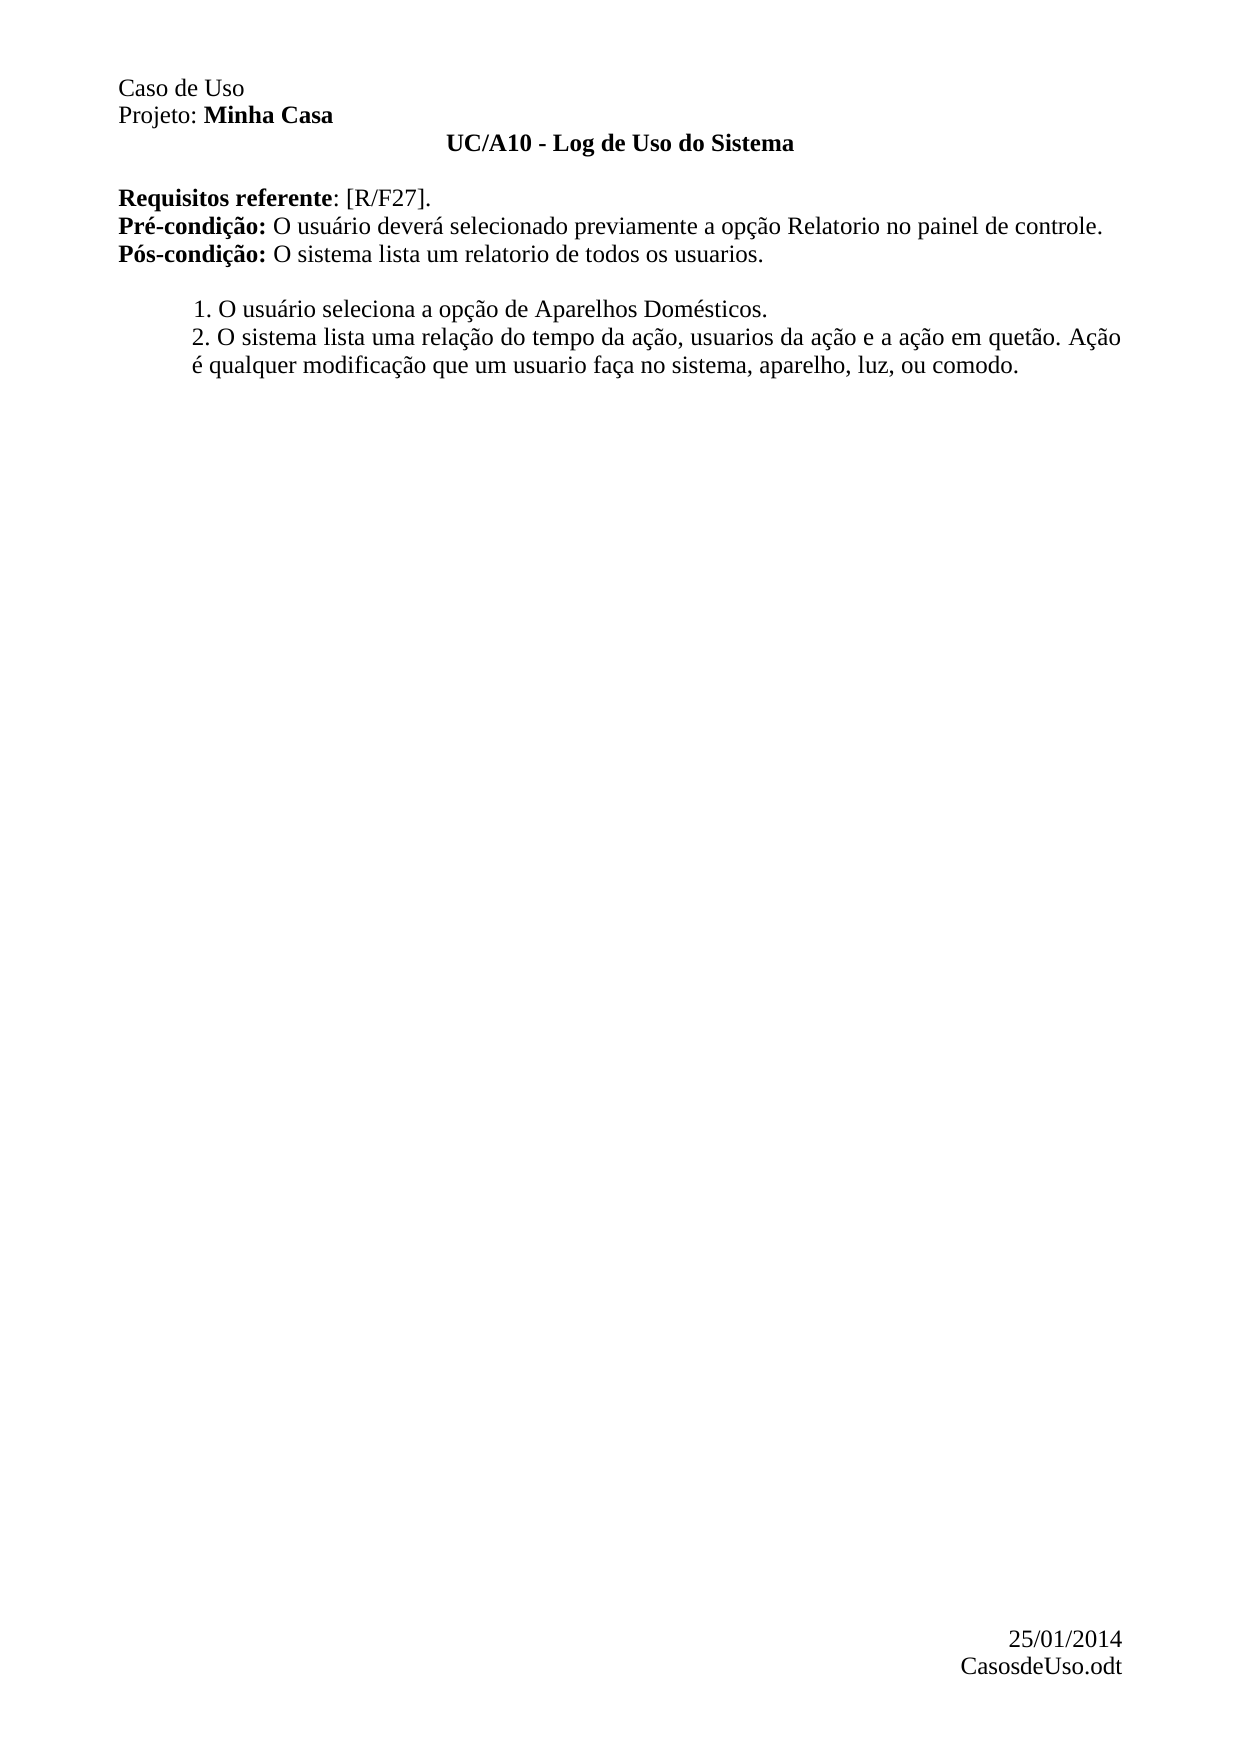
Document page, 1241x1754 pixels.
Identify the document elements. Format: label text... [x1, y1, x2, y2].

text Pré-condição: O usuário deverá selecionado previamente a opção Relatorio no painel de controle. [118, 212, 1122, 240]
text UC/A10 - Log de Uso do Sistema [118, 129, 1122, 157]
text 2. O sistema lista uma relação do tempo da ação, usuarios da ação e a ação em quetão. Ação é qualquer modificação que um usuario faça no sistema, aparelho, luz, ou comodo. [192, 323, 1122, 378]
text Requisitos referente: [R/F27]. [118, 184, 1122, 212]
text Pós-condição: O sistema lista um relatorio de todos os usuarios. [118, 240, 1122, 268]
text 1. O usuário seleciona a opção de Aparelhos Domésticos. [118, 295, 1122, 323]
